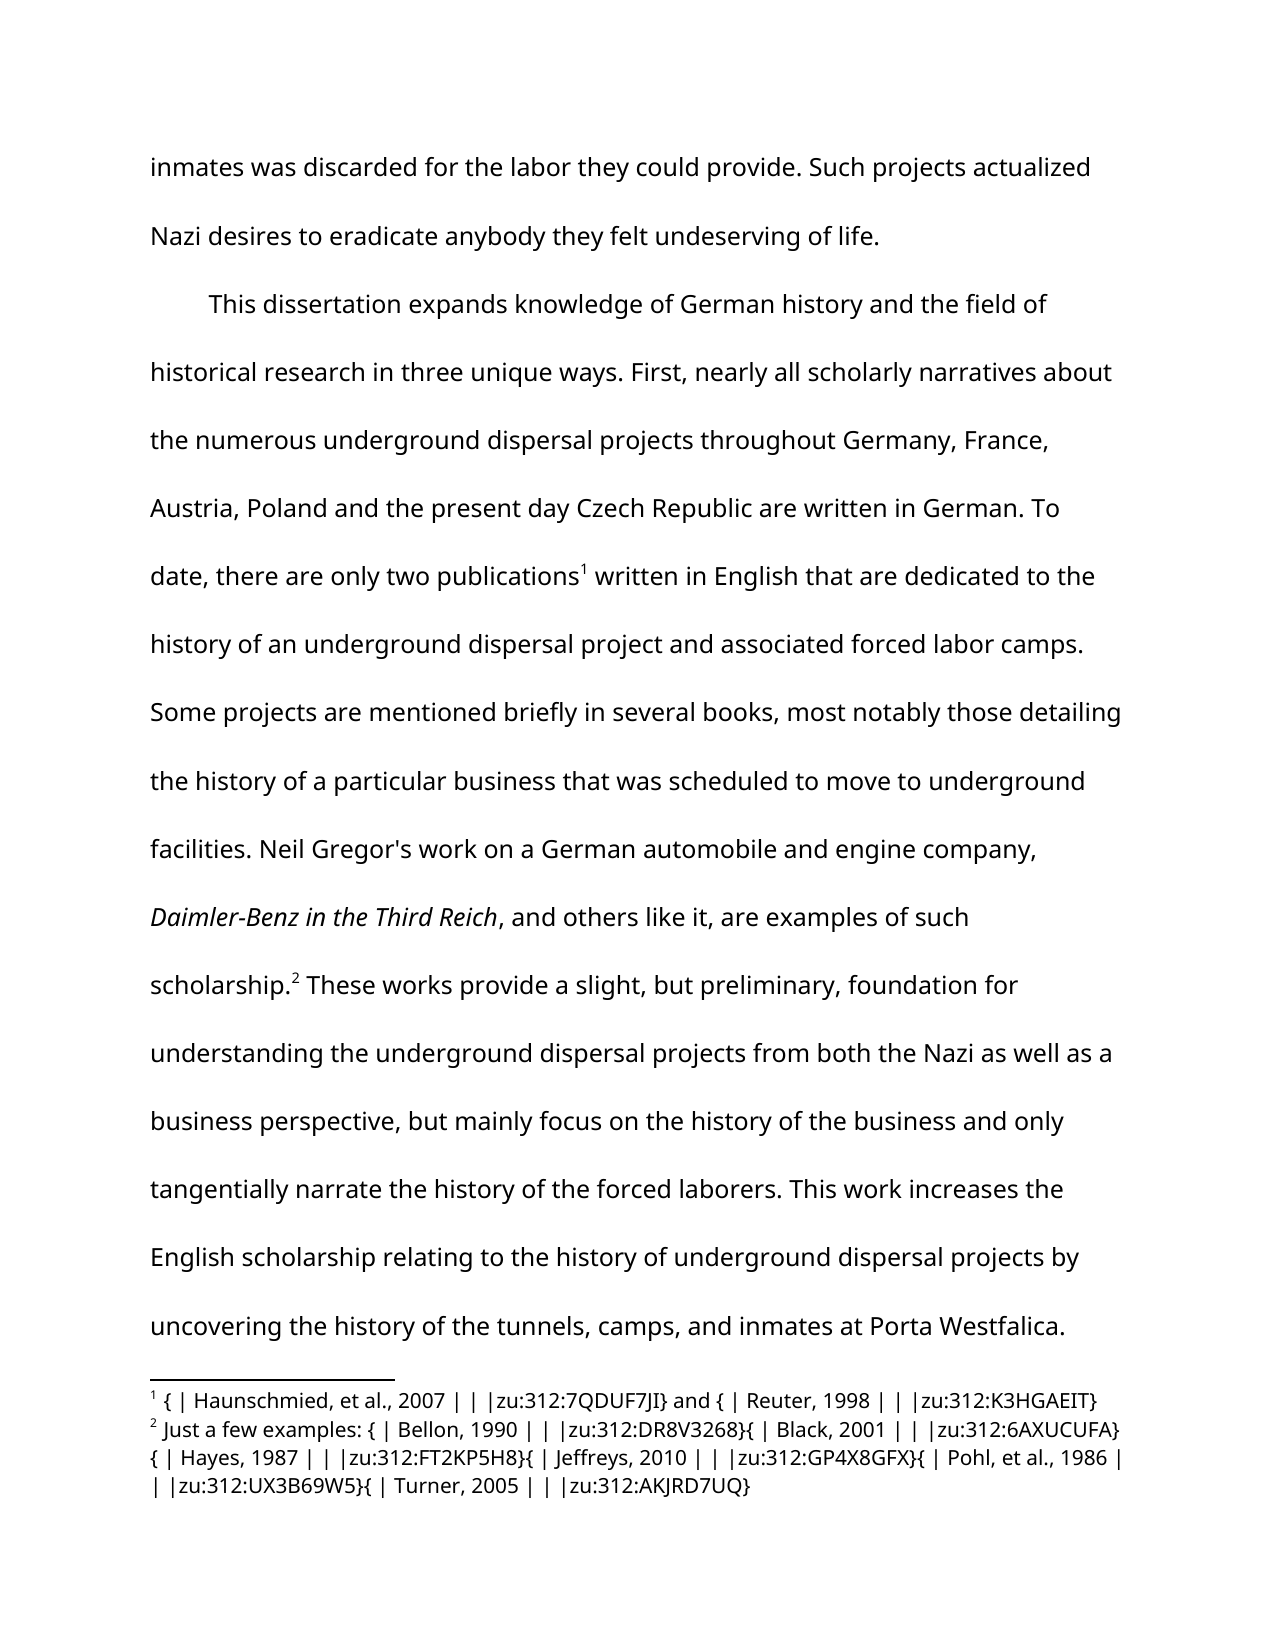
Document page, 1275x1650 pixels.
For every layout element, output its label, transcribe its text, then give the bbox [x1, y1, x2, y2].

text Just a few examples: { | Bellon, 1990 | | |zu:312:DR8V3268}{ | Black, 2001 | | |zu:312:6AXUCUFA}{ | Hayes, 1987 | | |zu:312:FT2KP5H8}{ | Jeffreys, 2010 | | |zu:312:GP4X8GFX}{ | Pohl, et al., 1986 | | |zu:312:UX3B69W5}{ | Turner, 2005 | | |zu:312:AKJRD7UQ} [150, 1415, 1125, 1500]
text This dissertation expands knowledge of German history and the field of historical research in three unique ways. First, nearly all scholarly narratives about the numerous underground dispersal projects throughout Germany, France, Austria, Poland and the present day Czech Republic are written in German. To date, there are only two publications⁠ written in English that are dedicated to the history of an underground dispersal project and associated forced labor camps. Some projects are mentioned briefly in several books, most notably those detailing the history of a particular business that was scheduled to move to underground facilities. Neil Gregor's work on a German automobile and engine company, Daimler-Benz in the Third Reich, and others like it, are examples of such scholarship. These works provide a slight, but preliminary, foundation for understanding the underground dispersal projects from both the Nazi as well as a business perspective, but mainly focus on the history of the business and only tangentially narrate the history of the forced laborers. This work increases the English scholarship relating to the history of underground dispersal projects by uncovering the history of the tunnels, camps, and inmates at Porta Westfalica. [150, 286, 1125, 1342]
text { | Haunschmied, et al., 2007 | | |zu:312:7QDUF7JI} and { | Reuter, 1998 | | |zu:312:K3HGAEIT} [150, 1386, 1125, 1415]
text inmates was discarded for the labor they could provide. Such projects actualized Nazi desires to eradicate anybody they felt undeserving of life. [150, 150, 1125, 252]
